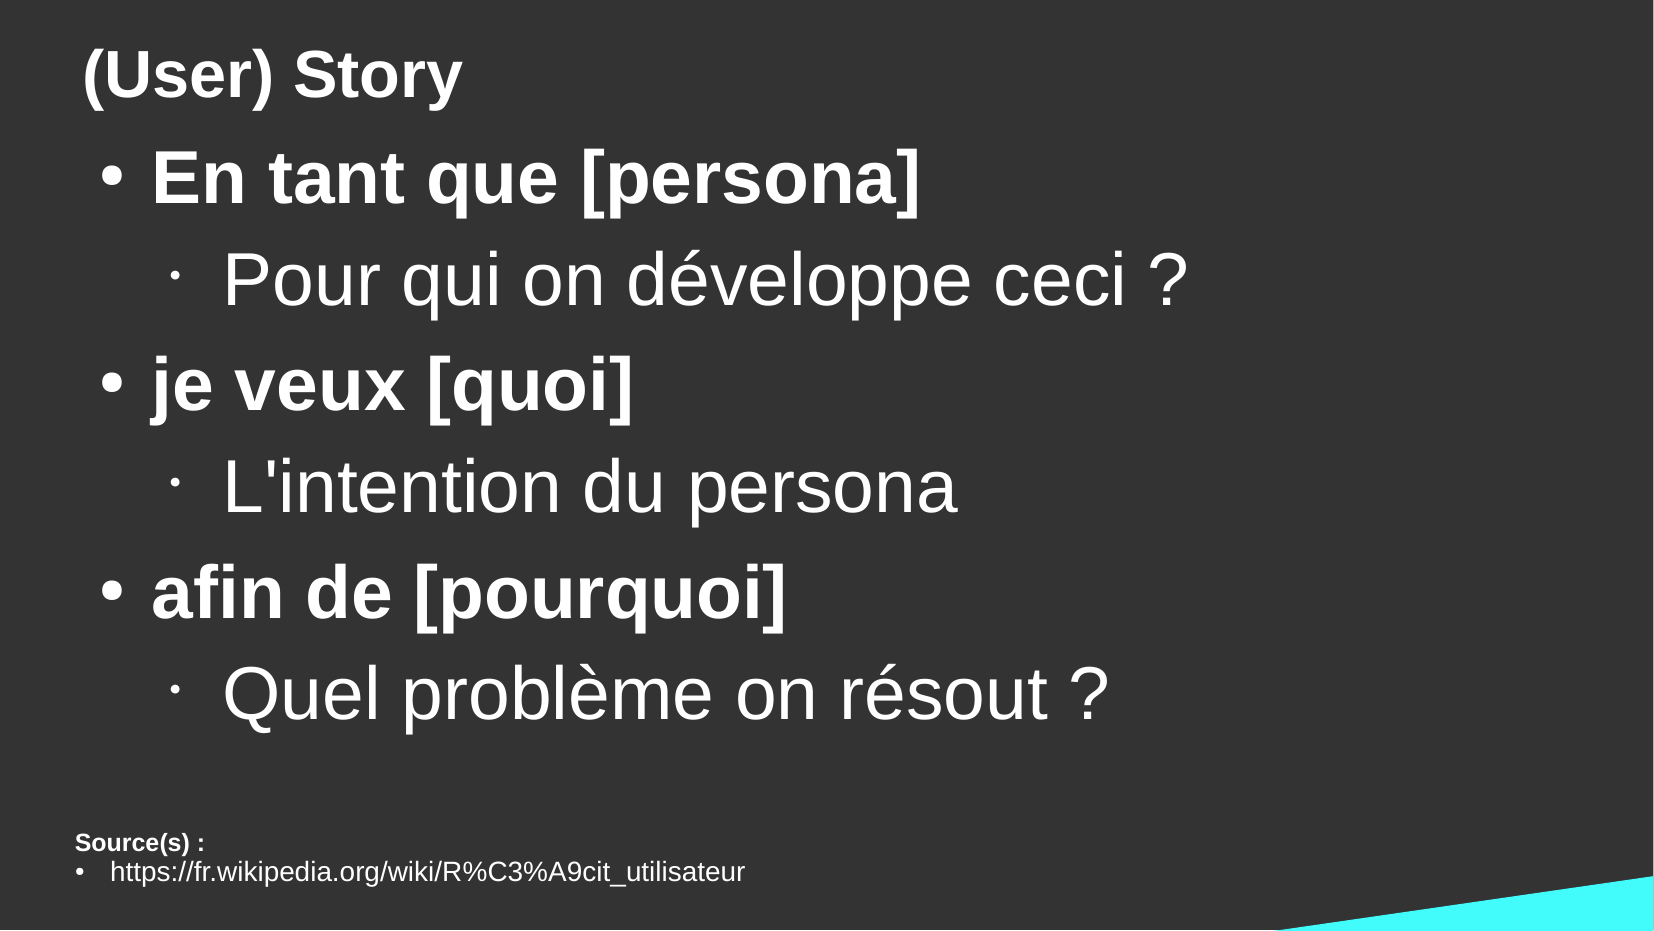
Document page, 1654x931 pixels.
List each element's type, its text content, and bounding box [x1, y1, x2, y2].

title (User) Story [82, 37, 1571, 122]
text_box [1273, 876, 1654, 931]
text_box Source(s) : https://fr.wikipedia.org/wiki/R%C3%A9cit_utilisateur [60, 821, 1546, 921]
list En tant que [persona] Pour qui on développe ceci ? je veux [quoi] L'intention du persona afin de [pourquoi] Quel problème on résout ? [80, 135, 1620, 777]
